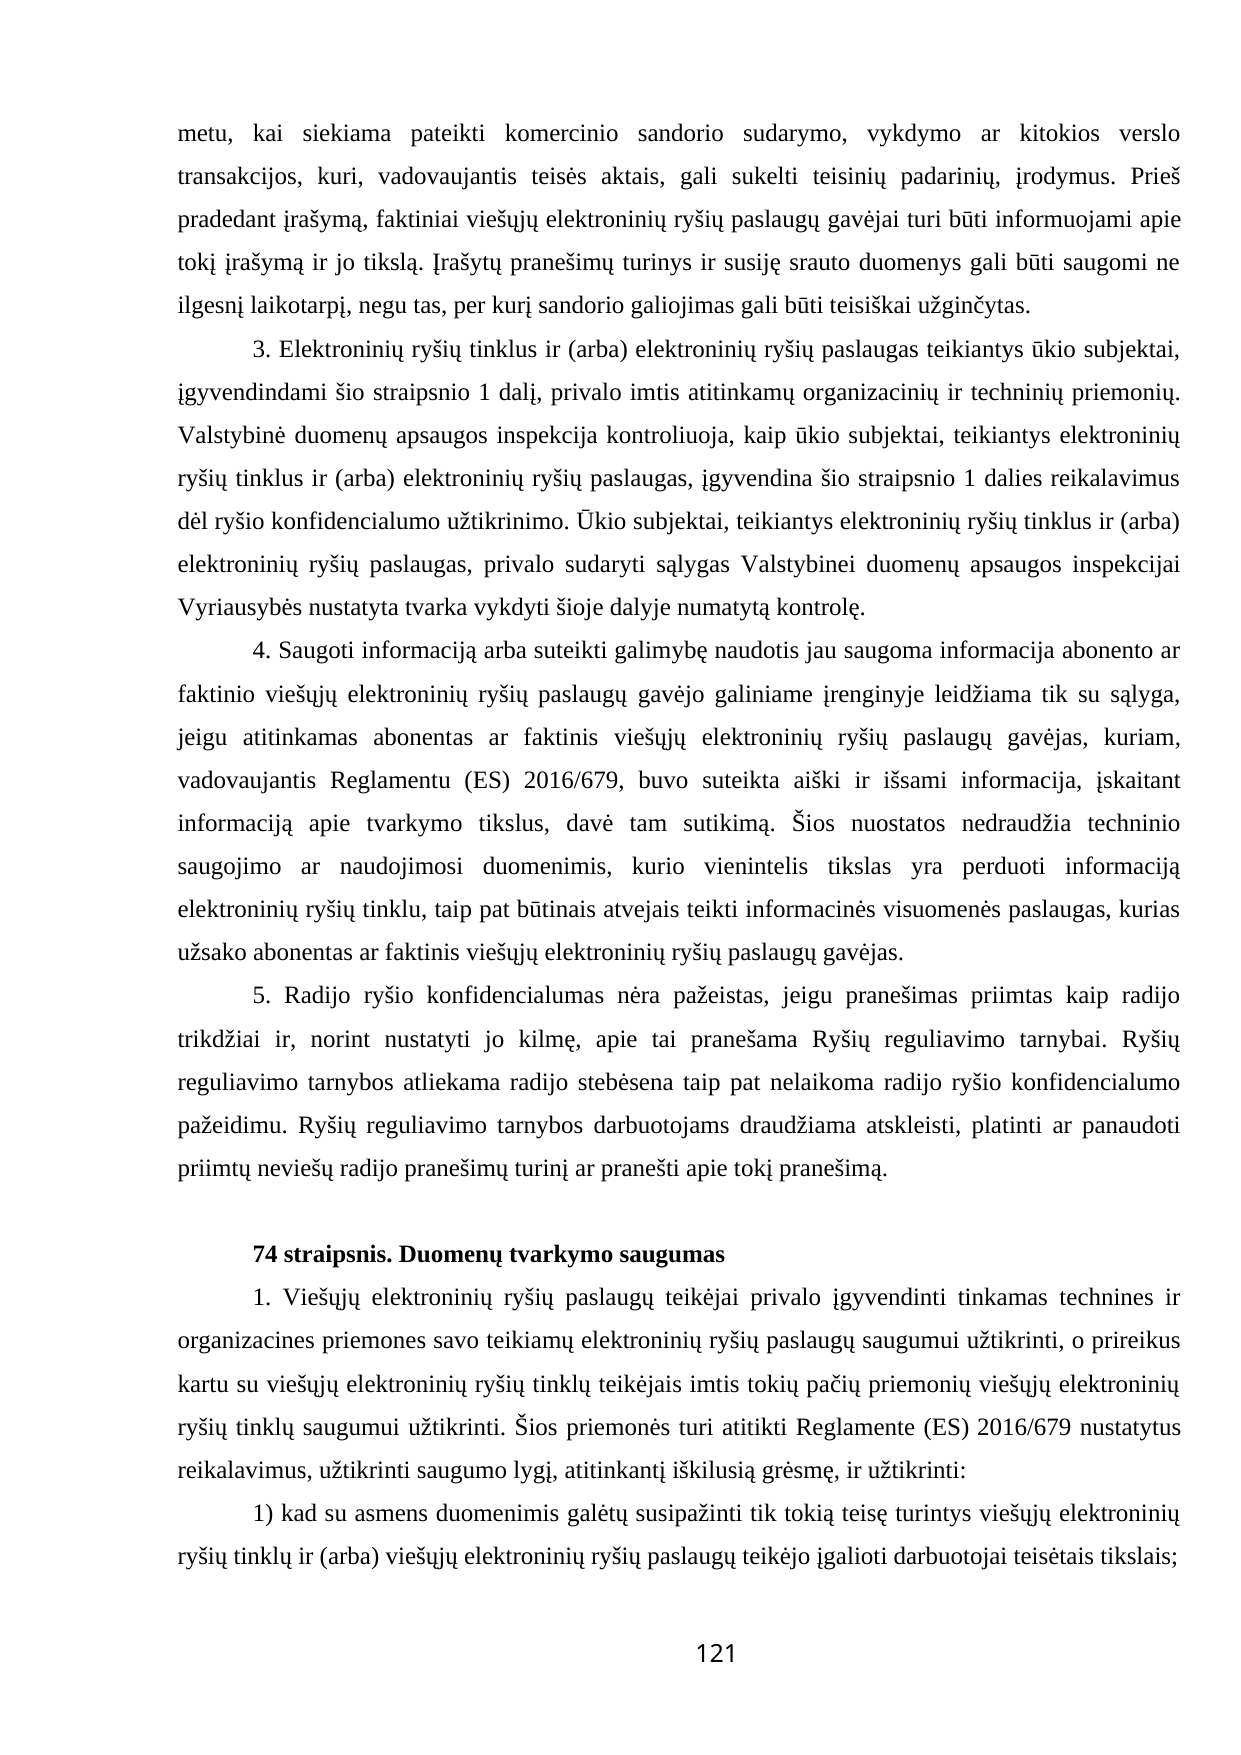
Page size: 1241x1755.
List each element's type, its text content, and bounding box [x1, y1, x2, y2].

text 4. Saugoti informaciją arba suteikti galimybę naudotis jau saugoma informacija abonento ar faktinio viešųjų elektroninių ryšių paslaugų gavėjo galiniame įrenginyje leidžiama tik su sąlyga, jeigu atitinkamas abonentas ar faktinis viešųjų elektroninių ryšių paslaugų gavėjas, kuriam, vadovaujantis Reglamentu (ES) 2016/679, buvo suteikta aiški ir išsami informacija, įskaitant informaciją apie tvarkymo tikslus, davė tam sutikimą. Šios nuostatos nedraudžia techninio saugojimo ar naudojimosi duomenimis, kurio vienintelis tikslas yra perduoti informaciją elektroninių ryšių tinklu, taip pat būtinais atvejais teikti informacinės visuomenės paslaugas, kurias užsako abonentas ar faktinis viešųjų elektroninių ryšių paslaugų gavėjas. [177, 636, 1181, 966]
text 5. Radijo ryšio konfidencialumas nėra pažeistas, jeigu pranešimas priimtas kaip radijo trikdžiai ir, norint nustatyti jo kilmę, apie tai pranešama Ryšių reguliavimo tarnybai. Ryšių reguliavimo tarnybos atliekama radijo stebėsena taip pat nelaikoma radijo ryšio konfidencialumo pažeidimu. Ryšių reguliavimo tarnybos darbuotojams draudžiama atskleisti, platinti ar panaudoti priimtų neviešų radijo pranešimų turinį ar pranešti apie tokį pranešimą. [177, 981, 1181, 1182]
text 1. Viešųjų elektroninių ryšių paslaugų teikėjai privalo įgyvendinti tinkamas technines ir organizacines priemones savo teikiamų elektroninių ryšių paslaugų saugumui užtikrinti, o prireikus kartu su viešųjų elektroninių ryšių tinklų teikėjais imtis tokių pačių priemonių viešųjų elektroninių ryšių tinklų saugumui užtikrinti. Šios priemonės turi atitikti Reglamente (ES) 2016/679 nustatytus reikalavimus, užtikrinti saugumo lygį, atitinkantį iškilusią grėsmę, ir užtikrinti: [177, 1282, 1181, 1484]
text metu, kai siekiama pateikti komercinio sandorio sudarymo, vykdymo ar kitokios verslo transakcijos, kuri, vadovaujantis teisės aktais, gali sukelti teisinių padarinių, įrodymus. Prieš pradedant įrašymą, faktiniai viešųjų elektroninių ryšių paslaugų gavėjai turi būti informuojami apie tokį įrašymą ir jo tikslą. Įrašytų pranešimų turinys ir susiję srauto duomenys gali būti saugomi ne ilgesnį laikotarpį, negu tas, per kurį sandorio galiojimas gali būti teisiškai užginčytas. [177, 118, 1181, 319]
text 74 straipsnis. Duomenų tvarkymo saugumas [177, 1239, 1181, 1268]
text 1) kad su asmens duomenimis galėtų susipažinti tik tokią teisę turintys viešųjų elektroninių ryšių tinklų ir (arba) viešųjų elektroninių ryšių paslaugų teikėjo įgalioti darbuotojai teisėtais tikslais; [177, 1498, 1181, 1570]
text 3. Elektroninių ryšių tinklus ir (arba) elektroninių ryšių paslaugas teikiantys ūkio subjektai, įgyvendindami šio straipsnio 1 dalį, privalo imtis atitinkamų organizacinių ir techninių priemonių. Valstybinė duomenų apsaugos inspekcija kontroliuoja, kaip ūkio subjektai, teikiantys elektroninių ryšių tinklus ir (arba) elektroninių ryšių paslaugas, įgyvendina šio straipsnio 1 dalies reikalavimus dėl ryšio konfidencialumo užtikrinimo. Ūkio subjektai, teikiantys elektroninių ryšių tinklus ir (arba) elektroninių ryšių paslaugas, privalo sudaryti sąlygas Valstybinei duomenų apsaugos inspekcijai Vyriausybės nustatyta tvarka vykdyti šioje dalyje numatytą kontrolę. [177, 334, 1181, 621]
